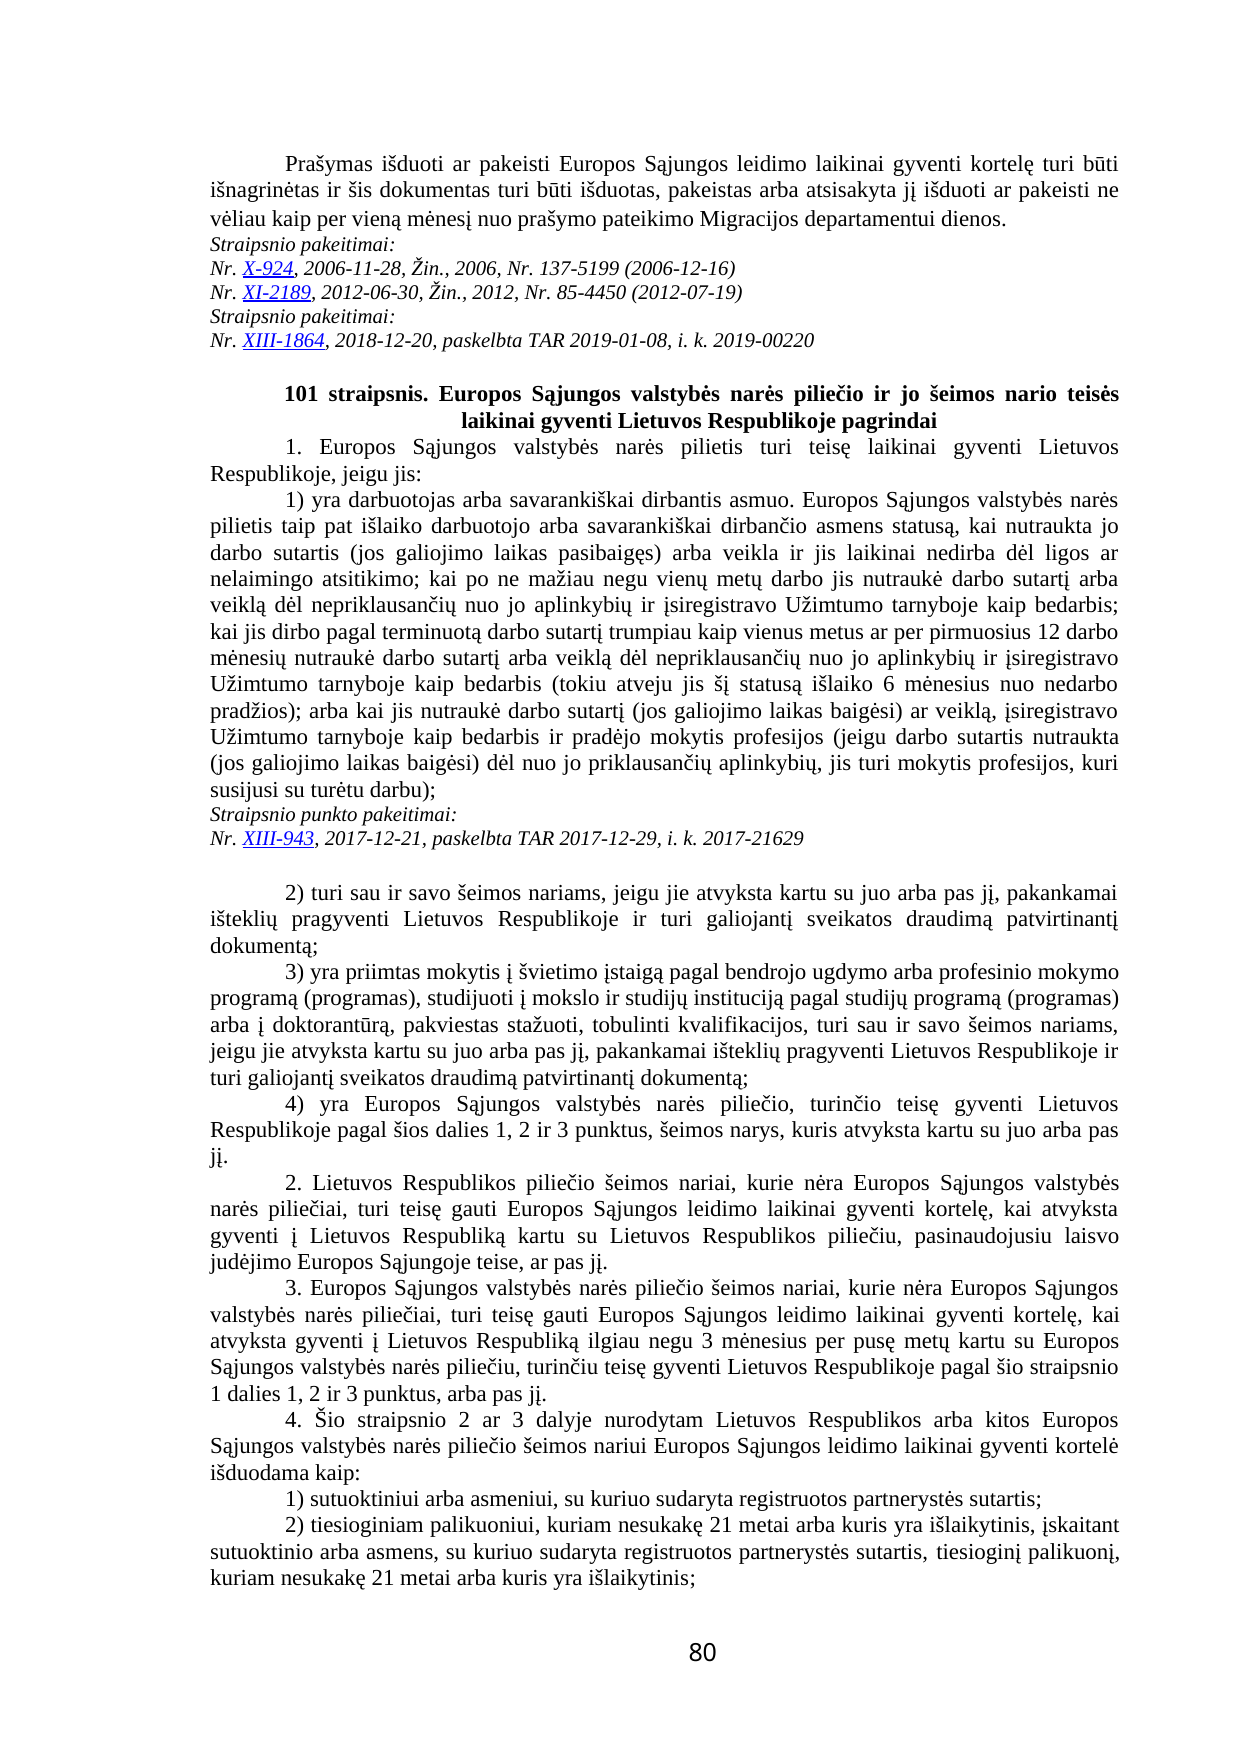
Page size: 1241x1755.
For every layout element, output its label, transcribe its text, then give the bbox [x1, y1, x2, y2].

text Nr. XI-2189, 2012-06-30, Žin., 2012, Nr. 85-4450 (2012-07-19) [210, 279, 1120, 304]
text Straipsnio pakeitimai: [210, 231, 1120, 256]
text Nr. XIII-943, 2017-12-21, paskelbta TAR 2017-12-29, i. k. 2017-21629 [210, 826, 1120, 850]
text Prašymas išduoti ar pakeisti Europos Sąjungos leidimo laikinai gyventi kortelę turi būti išnagrinėtas ir šis dokumentas turi būti išduotas, pakeistas arba atsisakyta jį išduoti ar pakeisti ne vėliau kaip per vieną mėnesį nuo prašymo pateikimo Migracijos departamentui dienos. [210, 150, 1120, 231]
text 4. Šio straipsnio 2 ar 3 dalyje nurodytam Lietuvos Respublikos arba kitos Europos Sąjungos valstybės narės piliečio šeimos nariui Europos Sąjungos leidimo laikinai gyventi kortelė išduodama kaip: [210, 1406, 1120, 1485]
text Straipsnio pakeitimai: [210, 304, 1120, 328]
text 2) tiesioginiam palikuoniui, kuriam nesukakę 21 metai arba kuris yra išlaikytinis, įskaitant sutuoktinio arba asmens, su kuriuo sudaryta registruotos partnerystės sutartis, tiesioginį palikuonį, kuriam nesukakę 21 metai arba kuris yra išlaikytinis; [210, 1512, 1120, 1591]
text 101 straipsnis. Europos Sąjungos valstybės narės piliečio ir jo šeimos nario teisės laikinai gyventi Lietuvos Respublikoje pagrindai [284, 381, 1120, 433]
text 3) yra priimtas mokytis į švietimo įstaigą pagal bendrojo ugdymo arba profesinio mokymo programą (programas), studijuoti į mokslo ir studijų instituciją pagal studijų programą (programas) arba į doktorantūrą, pakviestas stažuoti, tobulinti kvalifikacijos, turi sau ir savo šeimos nariams, jeigu jie atvyksta kartu su juo arba pas jį, pakankamai išteklių pragyventi Lietuvos Respublikoje ir turi galiojantį sveikatos draudimą patvirtinantį dokumentą; [210, 958, 1120, 1090]
text 3. Europos Sąjungos valstybės narės piliečio šeimos nariai, kurie nėra Europos Sąjungos valstybės narės piliečiai, turi teisę gauti Europos Sąjungos leidimo laikinai gyventi kortelę, kai atvyksta gyventi į Lietuvos Respubliką ilgiau negu 3 mėnesius per pusę metų kartu su Europos Sąjungos valstybės narės piliečiu, turinčiu teisę gyventi Lietuvos Respublikoje pagal šio straipsnio 1 dalies 1, 2 ir 3 punktus, arba pas jį. [210, 1274, 1120, 1406]
text 2. Lietuvos Respublikos piliečio šeimos nariai, kurie nėra Europos Sąjungos valstybės narės piliečiai, turi teisę gauti Europos Sąjungos leidimo laikinai gyventi kortelę, kai atvyksta gyventi į Lietuvos Respubliką kartu su Lietuvos Respublikos piliečiu, pasinaudojusiu laisvo judėjimo Europos Sąjungoje teise, ar pas jį. [210, 1169, 1120, 1274]
text 1. Europos Sąjungos valstybės narės pilietis turi teisę laikinai gyventi Lietuvos Respublikoje, jeigu jis: [210, 433, 1120, 486]
text 4) yra Europos Sąjungos valstybės narės piliečio, turinčio teisę gyventi Lietuvos Respublikoje pagal šios dalies 1, 2 ir 3 punktus, šeimos narys, kuris atvyksta kartu su juo arba pas jį. [210, 1090, 1120, 1169]
text 1) yra darbuotojas arba savarankiškai dirbantis asmuo. Europos Sąjungos valstybės narės pilietis taip pat išlaiko darbuotojo arba savarankiškai dirbančio asmens statusą, kai nutraukta jo darbo sutartis (jos galiojimo laikas pasibaigęs) arba veikla ir jis laikinai nedirba dėl ligos ar nelaimingo atsitikimo; kai po ne mažiau negu vienų metų darbo jis nutraukė darbo sutartį arba veiklą dėl nepriklausančių nuo jo aplinkybių ir įsiregistravo Užimtumo tarnyboje kaip bedarbis; kai jis dirbo pagal terminuotą darbo sutartį trumpiau kaip vienus metus ar per pirmuosius 12 darbo mėnesių nutraukė darbo sutartį arba veiklą dėl nepriklausančių nuo jo aplinkybių ir įsiregistravo Užimtumo tarnyboje kaip bedarbis (tokiu atveju jis šį statusą išlaiko 6 mėnesius nuo nedarbo pradžios); arba kai jis nutraukė darbo sutartį (jos galiojimo laikas baigėsi) ar veiklą, įsiregistravo Užimtumo tarnyboje kaip bedarbis ir pradėjo mokytis profesijos (jeigu darbo sutartis nutraukta (jos galiojimo laikas baigėsi) dėl nuo jo priklausančių aplinkybių, jis turi mokytis profesijos, kuri susijusi su turėtu darbu); [210, 486, 1120, 802]
text 2) turi sau ir savo šeimos nariams, jeigu jie atvyksta kartu su juo arba pas jį, pakankamai išteklių pragyventi Lietuvos Respublikoje ir turi galiojantį sveikatos draudimą patvirtinantį dokumentą; [210, 879, 1120, 958]
text 1) sutuoktiniui arba asmeniui, su kuriuo sudaryta registruotos partnerystės sutartis; [210, 1485, 1120, 1512]
text Nr. X-924, 2006-11-28, Žin., 2006, Nr. 137-5199 (2006-12-16) [210, 256, 1120, 279]
text Straipsnio punkto pakeitimai: [210, 802, 1120, 826]
text Nr. XIII-1864, 2018-12-20, paskelbta TAR 2019-01-08, i. k. 2019-00220 [210, 328, 1120, 352]
